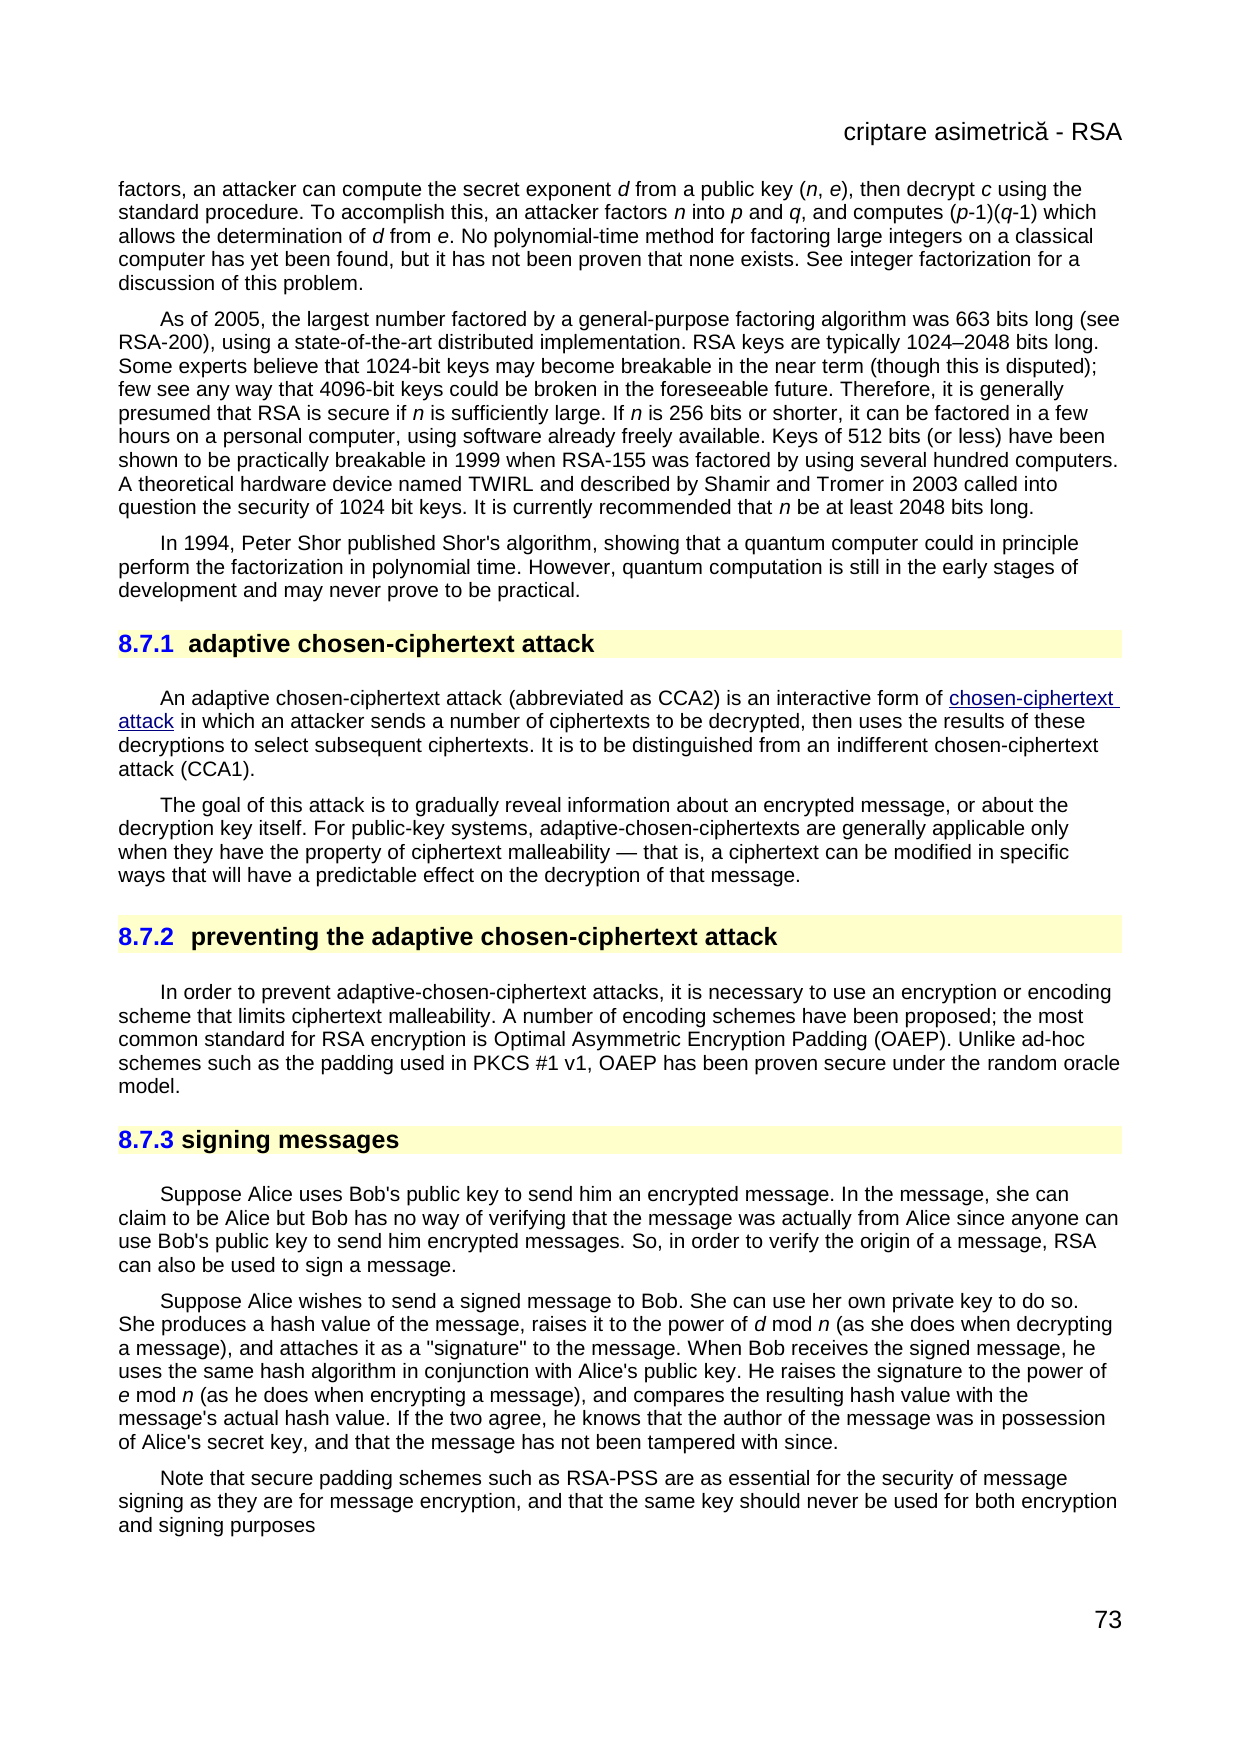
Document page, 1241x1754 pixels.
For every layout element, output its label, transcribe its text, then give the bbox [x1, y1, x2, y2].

text Suppose Alice uses Bob's public key to send him an encrypted message. In the message, she can claim to be Alice but Bob has no way of verifying that the message was actually from Alice since anyone can use Bob's public key to send him encrypted messages. So, in order to verify the origin of a message, RSA can also be used to sign a message. [118, 1182, 1122, 1277]
text Note that secure padding schemes such as RSA-PSS are as essential for the security of message signing as they are for message encryption, and that the same key should never be used for both encryption and signing purposes [118, 1466, 1122, 1537]
text Suppose Alice wishes to send a signed message to Bob. She can use her own private key to do so. She produces a hash value of the message, raises it to the power of d mod n (as she does when decrypting a message), and attaches it as a "signature" to the message. When Bob receives the signed message, he uses the same hash algorithm in conjunction with Alice's public key. He raises the signature to the power of e mod n (as he does when encrypting a message), and compares the resulting hash value with the message's actual hash value. If the two agree, he knows that the author of the message was in possession of Alice's secret key, and that the message has not been tampered with since. [118, 1289, 1122, 1454]
subtitle signing messages [118, 1126, 1122, 1154]
text In order to prevent adaptive-chosen-ciphertext attacks, it is necessary to use an encryption or encoding scheme that limits ciphertext malleability. A number of encoding schemes have been proposed; the most common standard for RSA encryption is Optimal Asymmetric Encryption Padding (OAEP). Unlike ad-hoc schemes such as the padding used in PKCS #1 v1, OAEP has been proven secure under the random oracle model. [118, 981, 1122, 1098]
text The goal of this attack is to gradually reveal information about an encrypted message, or about the decryption key itself. For public-key systems, adaptive-chosen-ciphertexts are generally applicable only when they have the property of ciphertext malleability — that is, a ciphertext can be modified in specific ways that will have a predictable effect on the decryption of that message. [118, 793, 1122, 887]
subtitle adaptive chosen-ciphertext attack [118, 630, 1122, 658]
text factors, an attacker can compute the secret exponent d from a public key (n, e), then decrypt c using the standard procedure. To accomplish this, an attacker factors n into p and q, and computes (p-1)(q-1) which allows the determination of d from e. No polynomial-time method for factoring large integers on a classical computer has yet been found, but it has not been proven that none exists. See integer factorization for a discussion of this problem. [118, 177, 1122, 295]
subtitle preventing the adaptive chosen-ciphertext attack [118, 915, 1122, 953]
text An adaptive chosen-ciphertext attack (abbreviated as CCA2) is an interactive form of chosen-ciphertext attack in which an attacker sends a number of ciphertexts to be decrypted, then uses the results of these decryptions to select subsequent ciphertexts. It is to be distinguished from an indifferent chosen-ciphertext attack (CCA1). [118, 686, 1122, 781]
text As of 2005, the largest number factored by a general-purpose factoring algorithm was 663 bits long (see RSA-200), using a state-of-the-art distributed implementation. RSA keys are typically 1024–2048 bits long. Some experts believe that 1024-bit keys may become breakable in the near term (though this is disputed); few see any way that 4096-bit keys could be broken in the foreseeable future. Therefore, it is generally presumed that RSA is secure if n is sufficiently large. If n is 256 bits or shorter, it can be factored in a few hours on a personal computer, using software already freely available. Keys of 512 bits (or less) have been shown to be practically breakable in 1999 when RSA-155 was factored by using several hundred computers. A theoretical hardware device named TWIRL and described by Shamir and Tromer in 2003 called into question the security of 1024 bit keys. It is currently recommended that n be at least 2048 bits long. [118, 307, 1122, 519]
text In 1994, Peter Shor published Shor's algorithm, showing that a quantum computer could in principle perform the factorization in polynomial time. However, quantum computation is still in the early stages of development and may never prove to be practical. [118, 532, 1122, 602]
